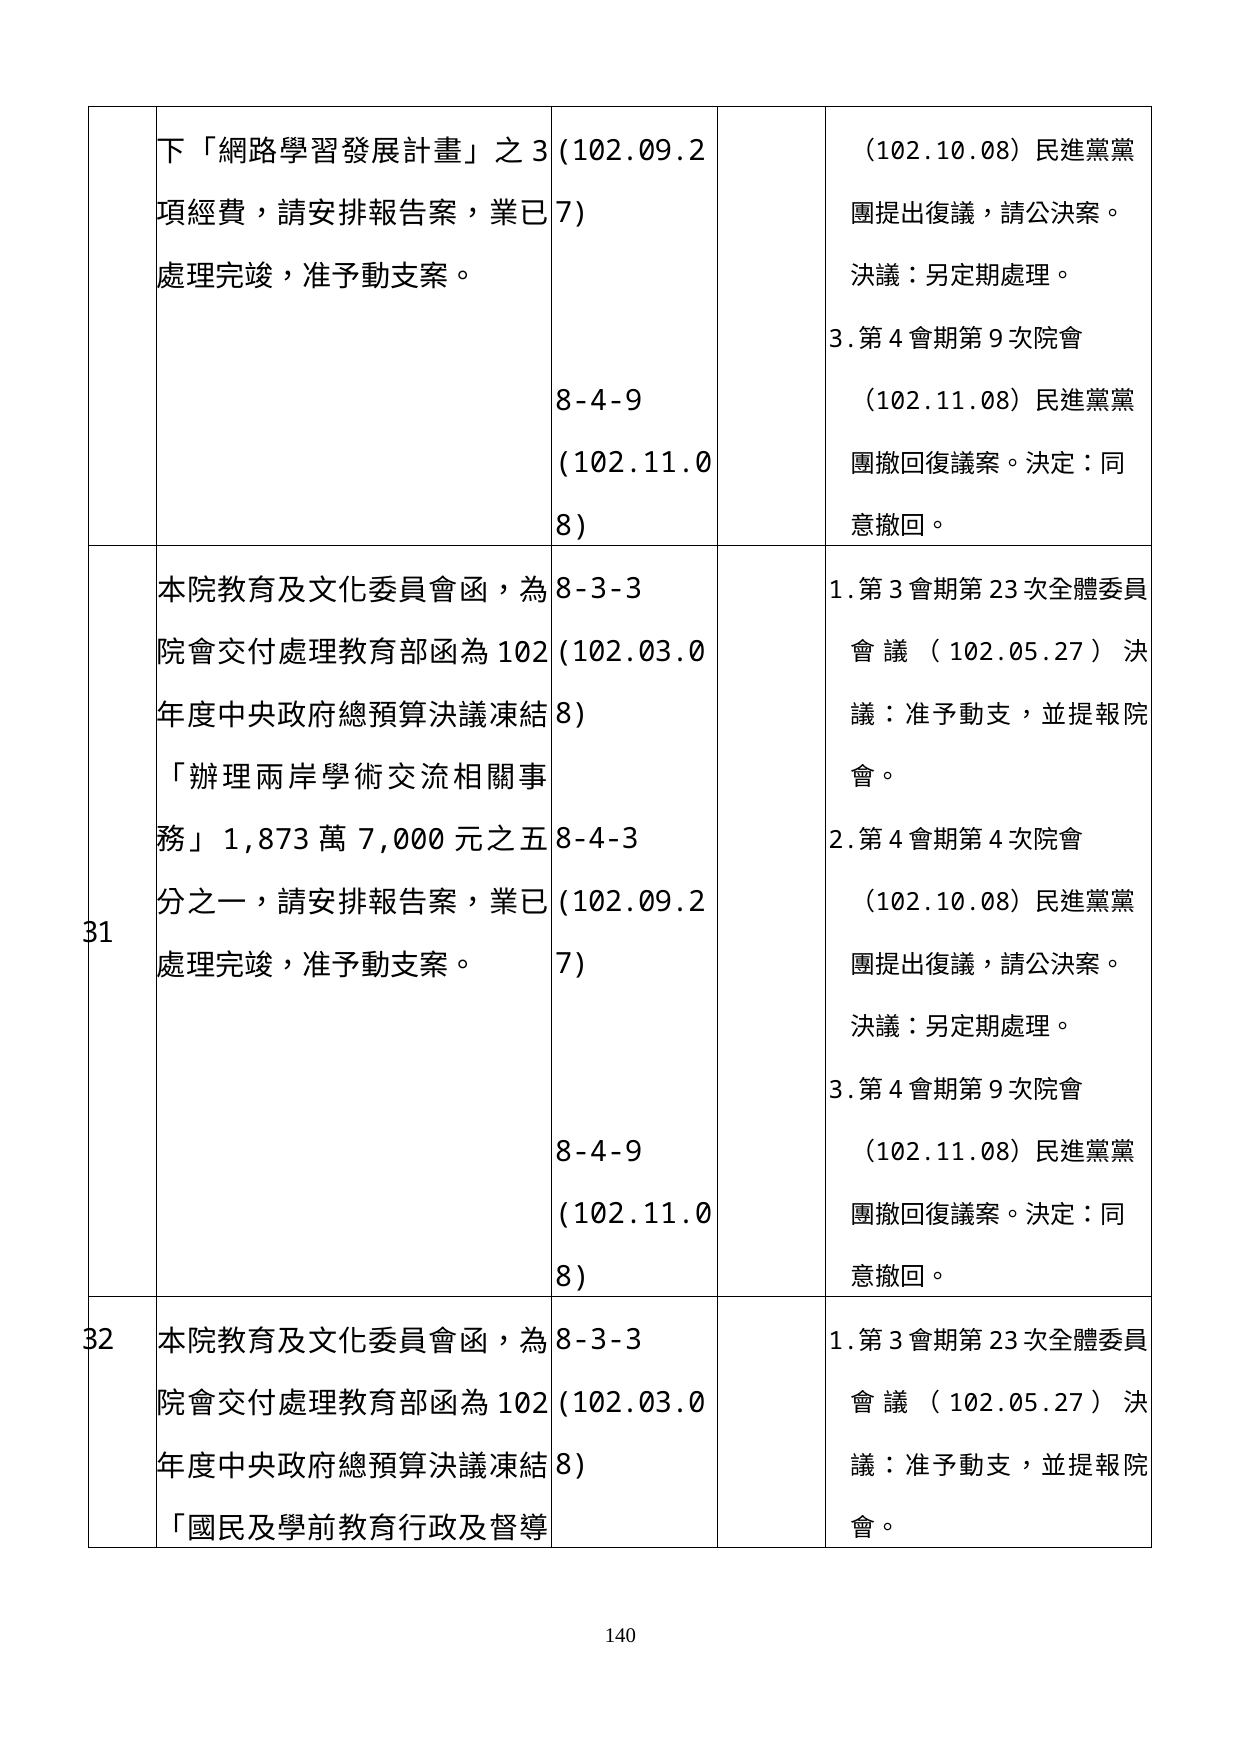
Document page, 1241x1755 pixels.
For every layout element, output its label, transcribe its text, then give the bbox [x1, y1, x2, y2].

table_cell 下「網路學習發展計畫」之3項經費，請安排報告案，業已處理完竣，准予動支案。 [157, 107, 551, 544]
table_cell （102.10.08）民進黨黨團提出復議，請公決案。決議：另定期處理。 3.第4會期第9次院會 （102.11.08）民進黨黨團撤回復議案。決定：同意撤回。 [826, 107, 1151, 544]
table_cell 1.第3會期第23次全體委員會議（102.05.27）決議：准予動支，並提報院會。 [826, 1297, 1151, 1547]
table_cell 8-3-3 (102.03.08) 8-4-3 (102.09.27) 8-4-9 (102.11.08) [552, 546, 717, 1296]
table_cell 1.第3會期第23次全體委員會議（102.05.27）決議：准予動支，並提報院會。 2.第4會期第4次院會 （102.10.08）民進黨黨團提出復議，請公決案。決議：另定期處理。 3.第4會期第9次院會 （102.11.08）民進黨黨團撤回復議案。決定：同意撤回。 [826, 546, 1151, 1296]
table_cell [718, 546, 825, 1296]
table_cell 本院教育及文化委員會函，為院會交付處理教育部函為102年度中央政府總預算決議凍結「辦理兩岸學術交流相關事務」1,873萬7,000元之五分之一，請安排報告案，業已處理完竣，准予動支案。 [157, 546, 551, 1296]
table_cell (102.09.27) 8-4-9 (102.11.08) [552, 107, 717, 544]
table_cell 本院教育及文化委員會函，為院會交付處理教育部函為102年度中央政府總預算決議凍結「國民及學前教育行政及督導 [157, 1297, 551, 1547]
table_cell [89, 1297, 156, 1547]
table_cell 8-3-3 (102.03.08) [552, 1297, 717, 1547]
table_cell [718, 1297, 825, 1547]
table_cell [718, 107, 825, 544]
table_cell [89, 107, 156, 544]
table_cell [89, 546, 156, 1296]
